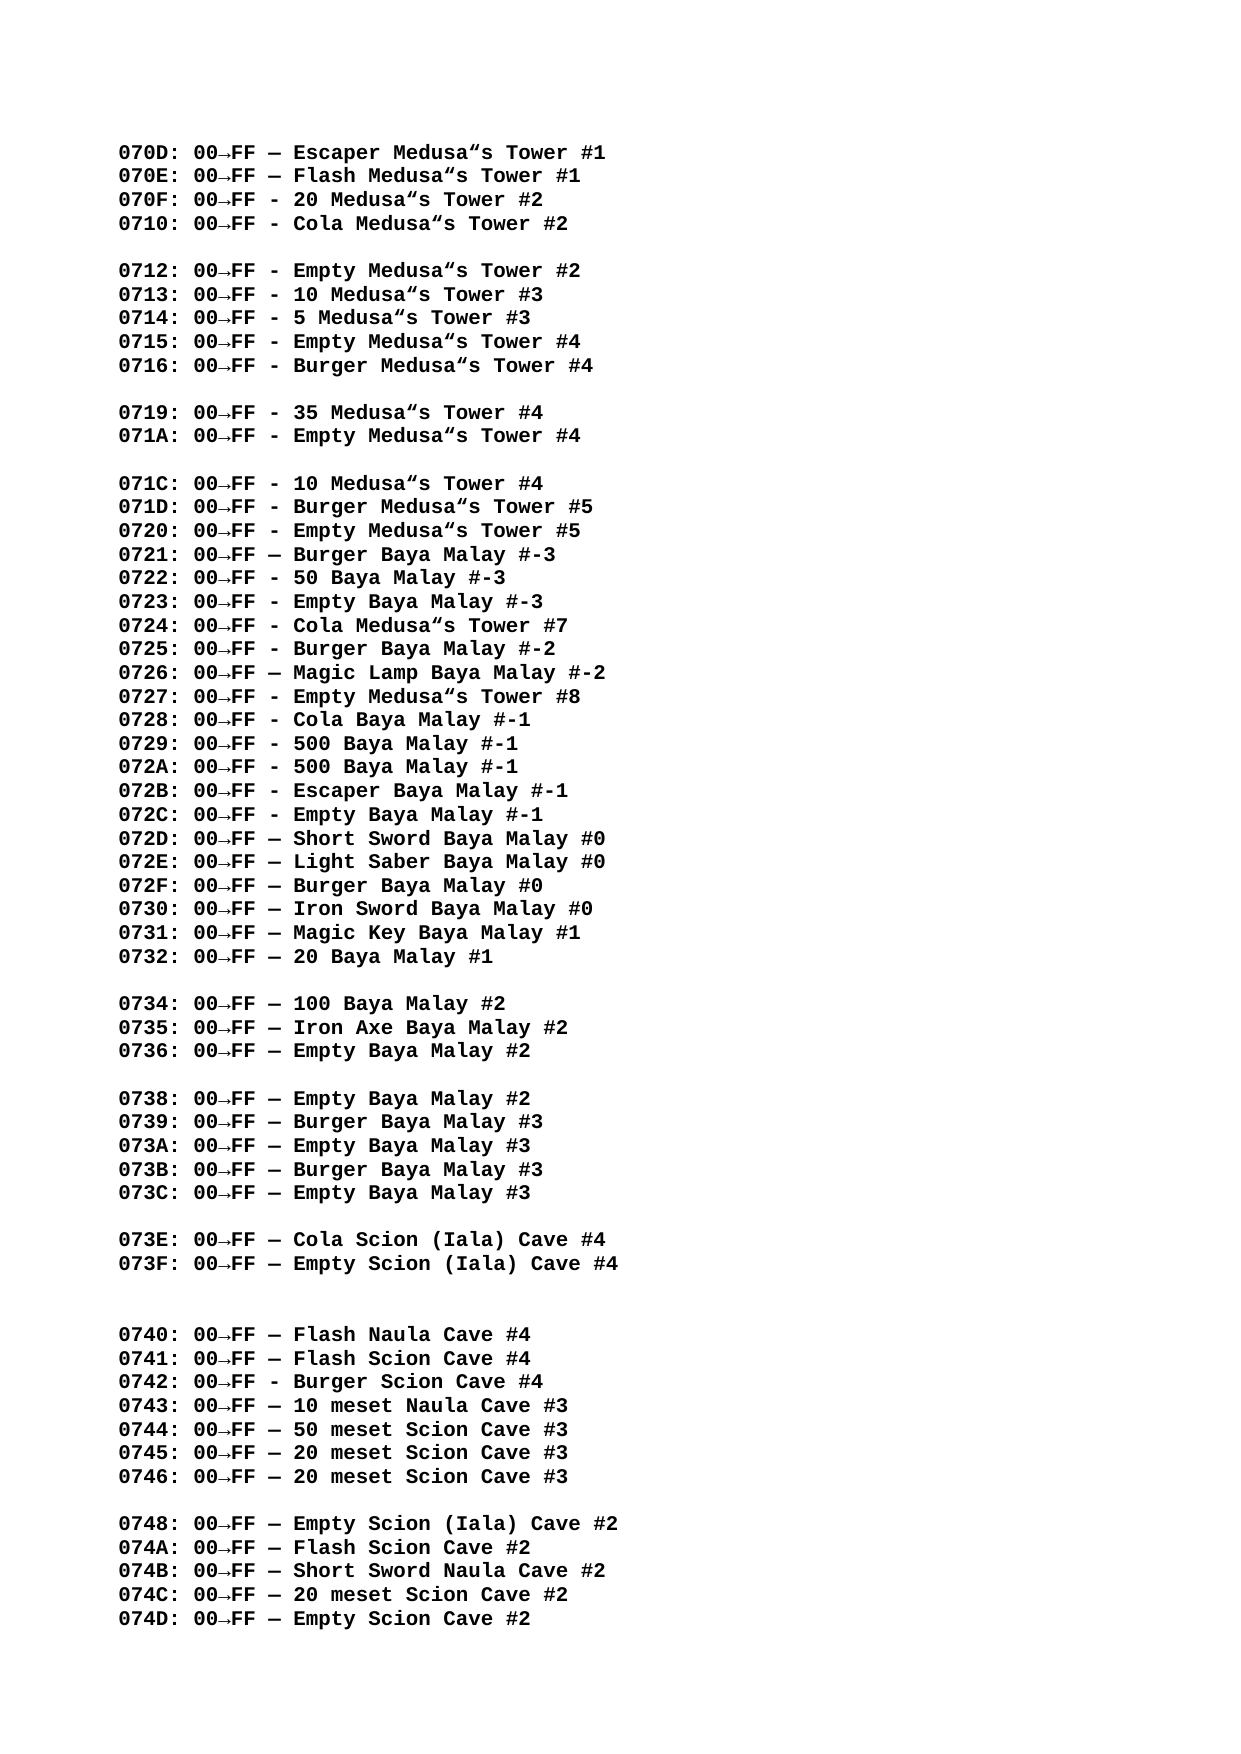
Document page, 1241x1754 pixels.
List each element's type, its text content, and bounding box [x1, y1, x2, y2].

text 073C: 00→FF — Empty Baya Malay #3 [118, 1182, 1122, 1206]
text 072E: 00→FF — Light Saber Baya Malay #0 [118, 851, 1122, 875]
text 0743: 00→FF — 10 meset Naula Cave #3 [118, 1395, 1122, 1419]
text 0730: 00→FF — Iron Sword Baya Malay #0 [118, 898, 1122, 922]
text 072A: 00→FF - 500 Baya Malay #-1 [118, 757, 1122, 780]
text 0726: 00→FF — Magic Lamp Baya Malay #-2 [118, 662, 1122, 686]
text 0744: 00→FF — 50 meset Scion Cave #3 [118, 1419, 1122, 1442]
text 0713: 00→FF - 10 Medusa“s Tower #3 [118, 284, 1122, 307]
text 0724: 00→FF - Cola Medusa“s Tower #7 [118, 615, 1122, 638]
text 0715: 00→FF - Empty Medusa“s Tower #4 [118, 331, 1122, 354]
text 074C: 00→FF — 20 meset Scion Cave #2 [118, 1584, 1122, 1608]
text 074D: 00→FF — Empty Scion Cave #2 [118, 1608, 1122, 1631]
text 072D: 00→FF — Short Sword Baya Malay #0 [118, 827, 1122, 851]
text 072C: 00→FF - Empty Baya Malay #-1 [118, 804, 1122, 827]
text 0742: 00→FF - Burger Scion Cave #4 [118, 1371, 1122, 1395]
text 0741: 00→FF — Flash Scion Cave #4 [118, 1348, 1122, 1371]
text 0746: 00→FF — 20 meset Scion Cave #3 [118, 1466, 1122, 1489]
text 0728: 00→FF - Cola Baya Malay #-1 [118, 709, 1122, 733]
text 0736: 00→FF — Empty Baya Malay #2 [118, 1040, 1122, 1064]
text 0732: 00→FF — 20 Baya Malay #1 [118, 946, 1122, 969]
text 072F: 00→FF — Burger Baya Malay #0 [118, 875, 1122, 898]
text 0738: 00→FF — Empty Baya Malay #2 [118, 1088, 1122, 1111]
text 0734: 00→FF — 100 Baya Malay #2 [118, 993, 1122, 1017]
text 0745: 00→FF — 20 meset Scion Cave #3 [118, 1442, 1122, 1466]
text 074A: 00→FF — Flash Scion Cave #2 [118, 1537, 1122, 1561]
text 0723: 00→FF - Empty Baya Malay #-3 [118, 591, 1122, 615]
text 0722: 00→FF - 50 Baya Malay #-3 [118, 567, 1122, 591]
text 0735: 00→FF — Iron Axe Baya Malay #2 [118, 1017, 1122, 1040]
text 0727: 00→FF - Empty Medusa“s Tower #8 [118, 686, 1122, 709]
text 0740: 00→FF — Flash Naula Cave #4 [118, 1324, 1122, 1348]
text 0720: 00→FF - Empty Medusa“s Tower #5 [118, 520, 1122, 544]
text 0721: 00→FF — Burger Baya Malay #-3 [118, 544, 1122, 567]
text 0710: 00→FF - Cola Medusa“s Tower #2 [118, 213, 1122, 236]
text 070D: 00→FF — Escaper Medusa“s Tower #1 [118, 142, 1122, 165]
text 0712: 00→FF - Empty Medusa“s Tower #2 [118, 260, 1122, 284]
text 0714: 00→FF - 5 Medusa“s Tower #3 [118, 307, 1122, 331]
text 073B: 00→FF — Burger Baya Malay #3 [118, 1158, 1122, 1182]
text 070E: 00→FF — Flash Medusa“s Tower #1 [118, 165, 1122, 189]
text 0731: 00→FF — Magic Key Baya Malay #1 [118, 922, 1122, 946]
text 073E: 00→FF — Cola Scion (Iala) Cave #4 [118, 1229, 1122, 1253]
text 0748: 00→FF — Empty Scion (Iala) Cave #2 [118, 1513, 1122, 1537]
text 073A: 00→FF — Empty Baya Malay #3 [118, 1135, 1122, 1158]
text 0719: 00→FF - 35 Medusa“s Tower #4 [118, 402, 1122, 426]
text 074B: 00→FF — Short Sword Naula Cave #2 [118, 1561, 1122, 1584]
text 0725: 00→FF - Burger Baya Malay #-2 [118, 638, 1122, 662]
text 073F: 00→FF — Empty Scion (Iala) Cave #4 [118, 1253, 1122, 1277]
text 071C: 00→FF - 10 Medusa“s Tower #4 [118, 473, 1122, 496]
text 0739: 00→FF — Burger Baya Malay #3 [118, 1111, 1122, 1135]
text 071D: 00→FF - Burger Medusa“s Tower #5 [118, 496, 1122, 520]
text 071A: 00→FF - Empty Medusa“s Tower #4 [118, 426, 1122, 449]
text 070F: 00→FF - 20 Medusa“s Tower #2 [118, 189, 1122, 213]
text 0716: 00→FF - Burger Medusa“s Tower #4 [118, 354, 1122, 378]
text 0729: 00→FF - 500 Baya Malay #-1 [118, 733, 1122, 757]
text 072B: 00→FF - Escaper Baya Malay #-1 [118, 780, 1122, 804]
